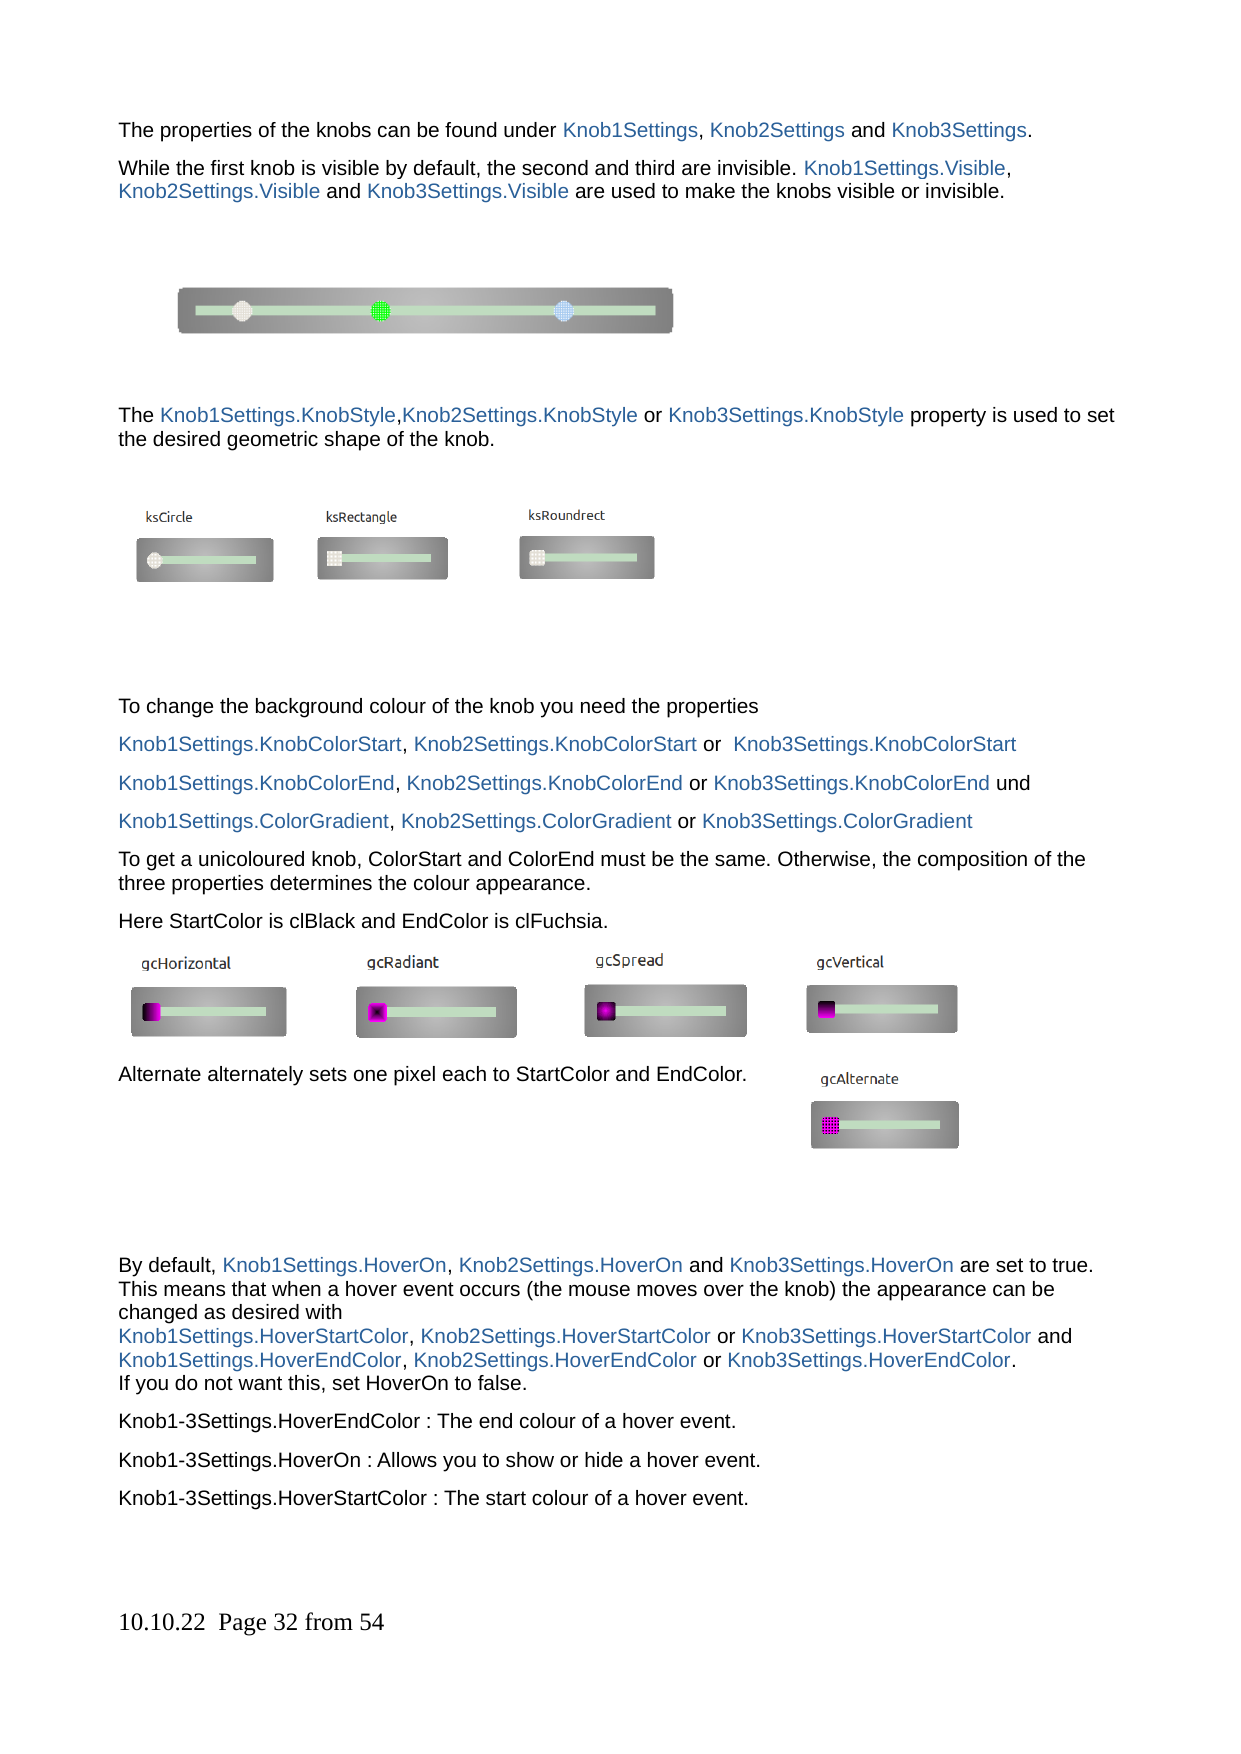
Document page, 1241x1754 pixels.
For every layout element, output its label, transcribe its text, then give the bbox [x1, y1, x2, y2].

picture [800, 1069, 974, 1160]
text Alternate alternately sets one pixel each to StartColor and EndColor. [118, 1062, 1122, 1086]
picture [118, 950, 297, 1050]
picture [797, 949, 967, 1044]
picture [507, 503, 671, 589]
text While the first knob is visible by default, the second and third are invisible. Knob1Settings.Visible, Knob2Settings.Visible and Knob3Settings.Visible are used to make the knobs visible or invisible. [118, 156, 1122, 204]
picture [308, 506, 460, 589]
text Knob1-3Settings.HoverEndColor : The end colour of a hover event. [118, 1410, 1122, 1434]
picture [128, 504, 280, 595]
text Knob1-3Settings.HoverStartColor : The start colour of a hover event. [118, 1486, 1122, 1510]
text Knob1Settings.KnobColorStart, Knob2Settings.KnobColorStart or Knob3Settings.KnobColorStart [118, 733, 1122, 757]
text Knob1Settings.ColorGradient, Knob2Settings.ColorGradient or Knob3Settings.ColorGradient [118, 809, 1122, 833]
picture [339, 949, 539, 1048]
text By default, Knob1Settings.HoverOn, Knob2Settings.HoverOn and Knob3Settings.HoverOn are set to true. This means that when a hover event occurs (the mouse moves over the knob) the appearance can be changed as desired with Knob1Settings.HoverStartColor, Knob2Settings.HoverStartColor or Knob3Settings.HoverStartColor and Knob1Settings.HoverEndColor, Knob2Settings.HoverEndColor or Knob3Settings.HoverEndColor. If you do not want this, set HoverOn to false. [118, 1253, 1122, 1395]
text To get a unicoloured knob, ColorStart and ColorEnd must be the same. Otherwise, the composition of the three properties determines the colour appearance. [118, 848, 1122, 895]
text The properties of the knobs can be found under Knob1Settings, Knob2Settings and Knob3Settings. [118, 118, 1122, 142]
text The Knob1Settings.KnobStyle,Knob2Settings.KnobStyle or Knob3Settings.KnobStyle property is used to set the desired geometric shape of the knob. [118, 403, 1122, 451]
text Knob1Settings.KnobColorEnd, Knob2Settings.KnobColorEnd or Knob3Settings.KnobColorEnd und [118, 771, 1122, 795]
text Here StartColor is clBlack and EndColor is clFuchsia. [118, 909, 1122, 933]
picture [572, 950, 758, 1048]
text Knob1-3Settings.HoverOn : Allows you to show or hide a hover event. [118, 1448, 1122, 1472]
text To change the background colour of the knob you need the properties [118, 695, 1122, 718]
picture [159, 267, 697, 354]
